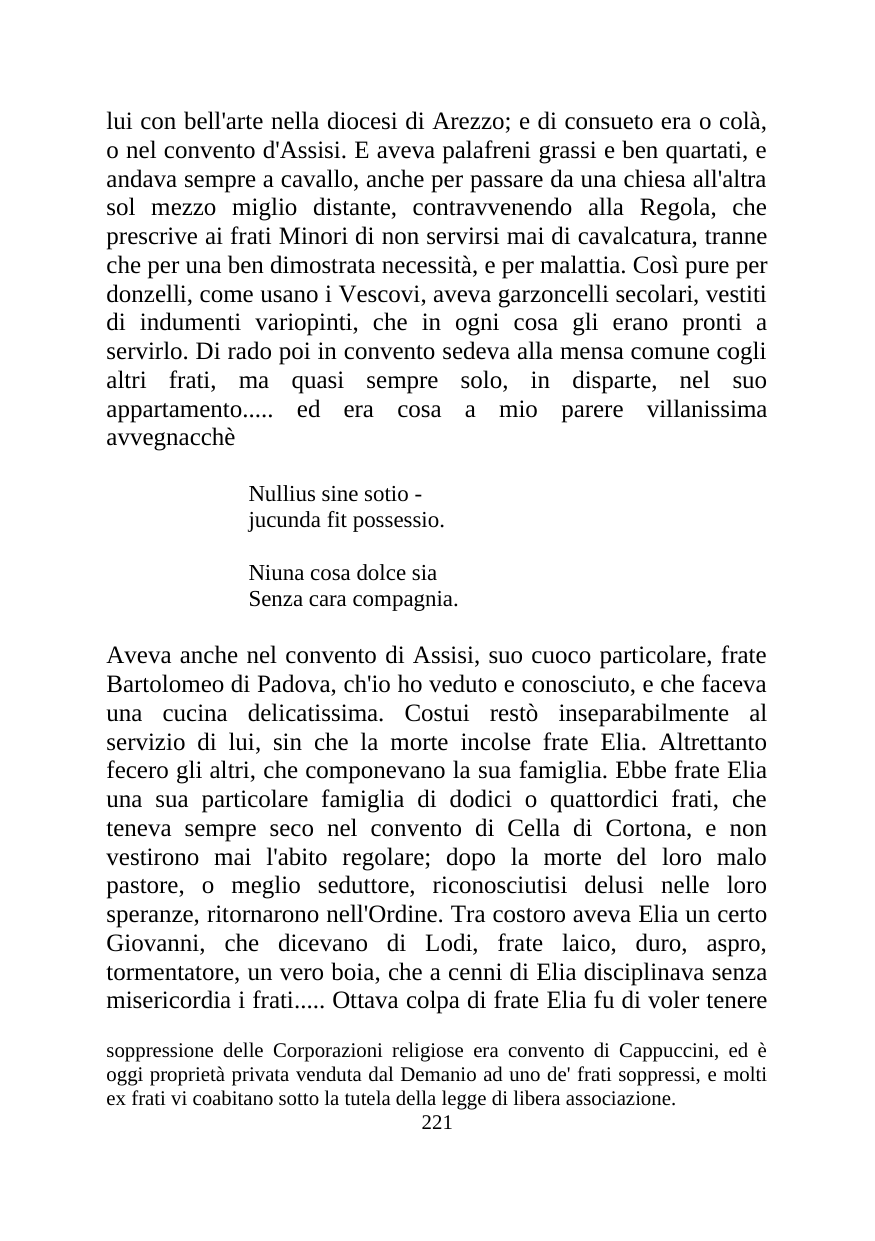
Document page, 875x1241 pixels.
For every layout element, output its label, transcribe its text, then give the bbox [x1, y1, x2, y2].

text Nullius sine sotio - [219, 480, 768, 506]
text Senza cara compagnia. [219, 585, 768, 612]
text Niuna cosa dolce sia [219, 559, 768, 585]
text lui con bell'arte nella diocesi di Arezzo; e di consueto era o colà, o nel convento d'Assisi. E aveva palafreni grassi e ben quartati, e andava sempre a cavallo, anche per passare da una chiesa all'altra sol mezzo miglio distante, contravvenendo alla Regola, che prescrive ai frati Minori di non servirsi mai di cavalcatura, tranne che per una ben dimostrata necessità, e per malattia. Così pure per donzelli, come usano i Vescovi, aveva garzoncelli secolari, vestiti di indumenti variopinti, che in ogni cosa gli erano pronti a servirlo. Di rado poi in convento sedeva alla mensa comune cogli altri frati, ma quasi sempre solo, in disparte, nel suo appartamento..... ed era cosa a mio parere villanissima avvegnacchè [106, 106, 768, 451]
text jucunda fit possessio. [219, 506, 768, 533]
text Aveva anche nel convento di Assisi, suo cuoco particolare, frate Bartolomeo di Padova, ch'io ho veduto e conosciuto, e che faceva una cucina delicatissima. Costui restò inseparabilmente al servizio di lui, sin che la morte incolse frate Elia. Altrettanto fecero gli altri, che componevano la sua famiglia. Ebbe frate Elia una sua particolare famiglia di dodici o quattordici frati, che teneva sempre seco nel convento di Cella di Cortona, e non vestirono mai l'abito regolare; dopo la morte del loro malo pastore, o meglio seduttore, riconosciutisi delusi nelle loro speranze, ritornarono nell'Ordine. Tra costoro aveva Elia un certo Giovanni, che dicevano di Lodi, frate laico, duro, aspro, tormentatore, un vero boia, che a cenni di Elia disciplinava senza misericordia i frati..... Ottava colpa di frate Elia fu di voler tenere [106, 641, 768, 1014]
text soppressione delle Corporazioni religiose era convento di Cappuccini, ed è oggi proprietà privata venduta dal Demanio ad uno de' frati soppressi, e molti ex frati vi coabitano sotto la tutela della legge di libera associazione. [106, 1038, 768, 1110]
